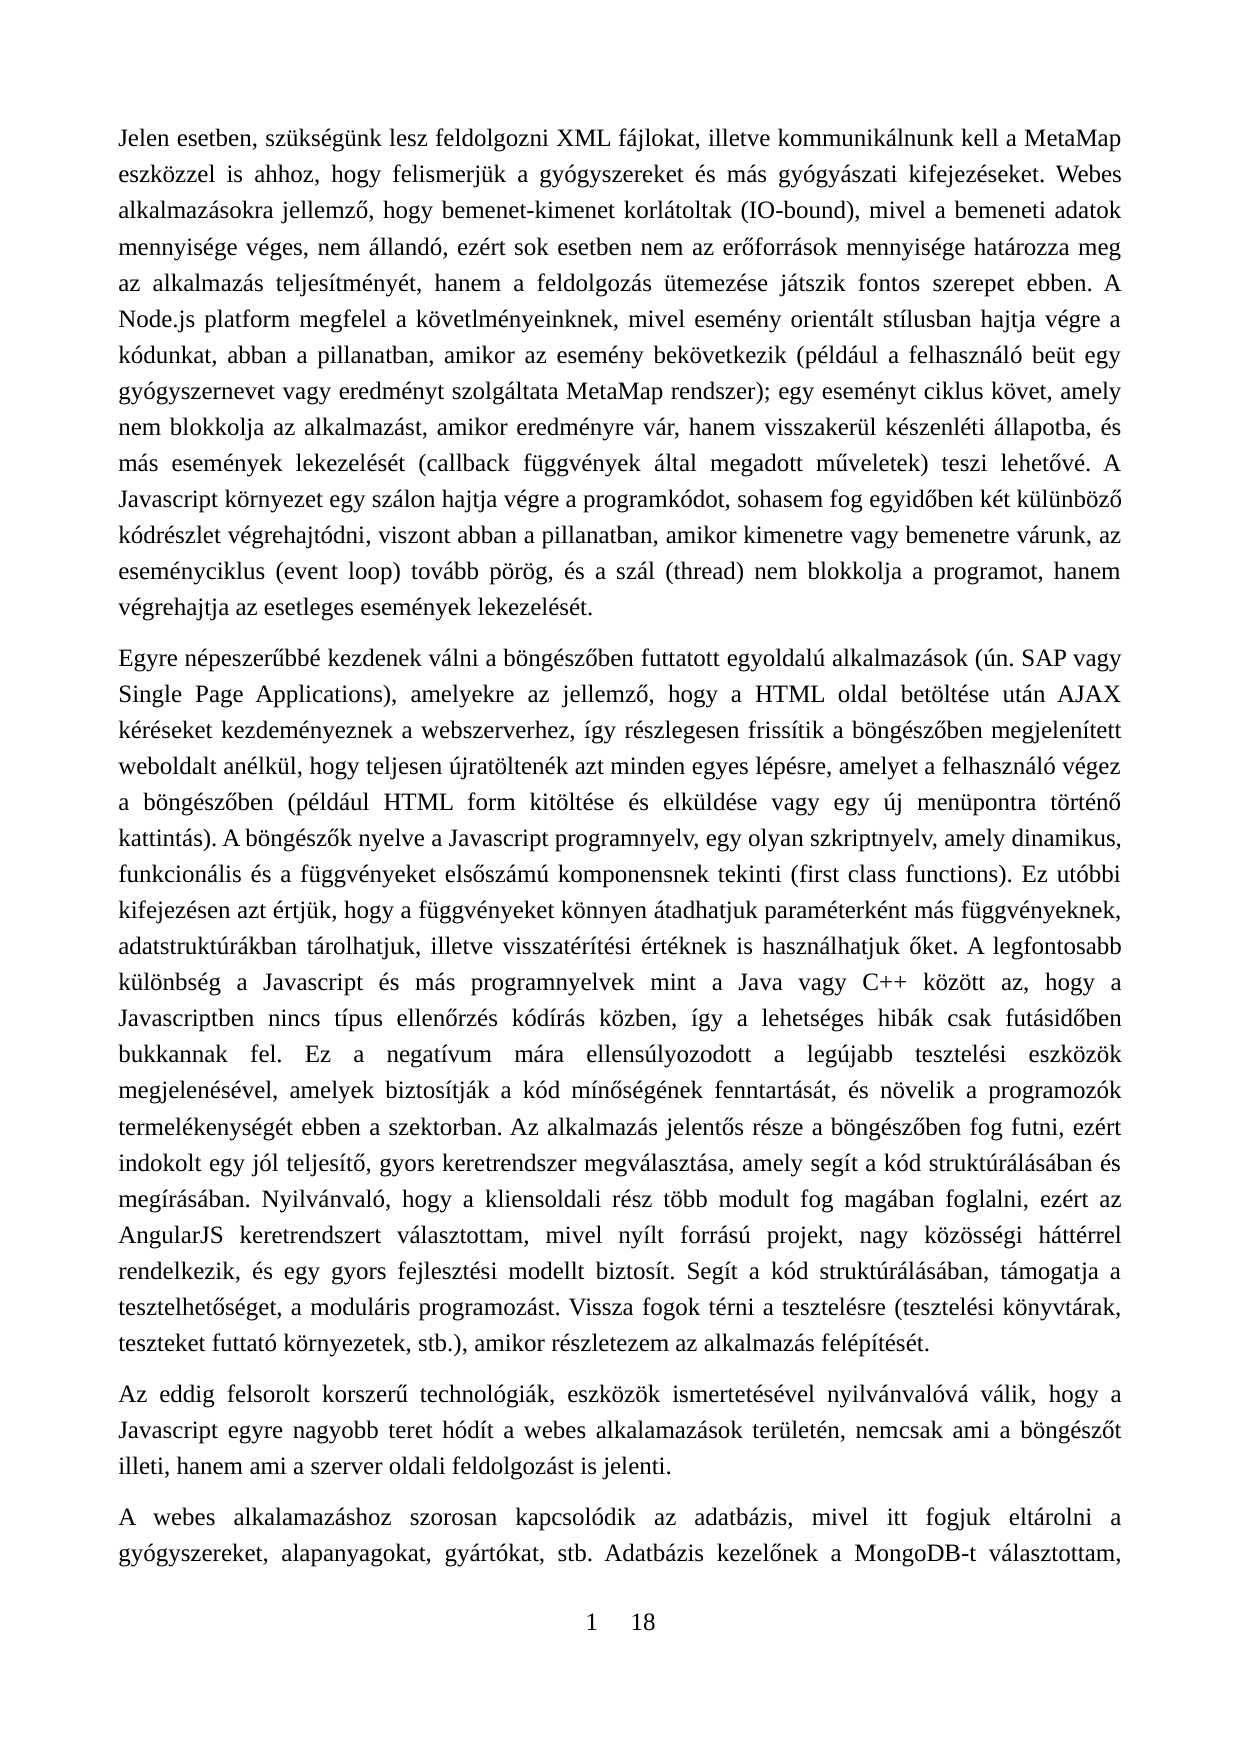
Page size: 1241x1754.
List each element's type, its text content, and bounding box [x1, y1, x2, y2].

subtitle Jelen esetben, szükségünk lesz feldolgozni XML fájlokat, illetve kommunikálnunk kell a MetaMap eszközzel is ahhoz, hogy felismerjük a gyógyszereket és más gyógyászati kifejezéseket. Webes alkalmazásokra jellemző, hogy bemenet-kimenet korlátoltak (IO-bound), mivel a bemeneti adatok mennyisége véges, nem állandó, ezért sok esetben nem az erőforrások mennyisége határozza meg az alkalmazás teljesítményét, hanem a feldolgozás ütemezése játszik fontos szerepet ebben. A Node.js platform megfelel a követlményeinknek, mivel esemény orientált stílusban hajtja végre a kódunkat, abban a pillanatban, amikor az esemény bekövetkezik (például a felhasználó beüt egy gyógyszernevet vagy eredményt szolgáltata MetaMap rendszer); egy eseményt ciklus követ, amely nem blokkolja az alkalmazást, amikor eredményre vár, hanem visszakerül készenléti állapotba, és más események lekezelését (callback függvények által megadott műveletek) teszi lehetővé. A Javascript környezet egy szálon hajtja végre a programkódot, sohasem fog egyidőben két külünböző kódrészlet végrehajtódni, viszont abban a pillanatban, amikor kimenetre vagy bemenetre várunk, az eseményciklus (event loop) tovább pörög, és a szál (thread) nem blokkolja a programot, hanem végrehajtja az esetleges események lekezelését. [118, 118, 1122, 623]
subtitle A webes alkalamazáshoz szorosan kapcsolódik az adatbázis, mivel itt fogjuk eltárolni a gyógyszereket, alapanyagokat, gyártókat, stb. Adatbázis kezelőnek a MongoDB-t választottam, [118, 1497, 1122, 1569]
subtitle Az eddig felsorolt korszerű technológiák, eszközök ismertetésével nyilvánvalóvá válik, hogy a Javascript egyre nagyobb teret hódít a webes alkalamazások területén, nemcsak ami a böngészőt illeti, hanem ami a szerver oldali feldolgozást is jelenti. [118, 1373, 1122, 1482]
subtitle Egyre népeszerűbbé kezdenek válni a böngészőben futtatott egyoldalú alkalmazások (ún. SAP vagy Single Page Applications), amelyekre az jellemző, hogy a HTML oldal betöltése után AJAX kéréseket kezdeményeznek a webszerverhez, így részlegesen frissítik a böngészőben megjelenített weboldalt anélkül, hogy teljesen újratöltenék azt minden egyes lépésre, amelyet a felhasználó végez a böngészőben (például HTML form kitöltése és elküldése vagy egy új menüpontra történő kattintás). A böngészők nyelve a Javascript programnyelv, egy olyan szkriptnyelv, amely dinamikus, funkcionális és a függvényeket elsőszámú komponensnek tekinti (first class functions). Ez utóbbi kifejezésen azt értjük, hogy a függvényeket könnyen átadhatjuk paraméterként más függvényeknek, adatstruktúrákban tárolhatjuk, illetve visszatérítési értéknek is használhatjuk őket. A legfontosabb különbség a Javascript és más programnyelvek mint a Java vagy C++ között az, hogy a Javascriptben nincs típus ellenőrzés kódírás közben, így a lehetséges hibák csak futásidőben bukkannak fel. Ez a negatívum mára ellensúlyozodott a legújabb tesztelési eszközök megjelenésével, amelyek biztosítják a kód mínőségének fenntartását, és növelik a programozók termelékenységét ebben a szektorban. Az alkalmazás jelentős része a böngészőben fog futni, ezért indokolt egy jól teljesítő, gyors keretrendszer megválasztása, amely segít a kód struktúrálásában és megírásában. Nyilvánvaló, hogy a kliensoldali rész több modult fog magában foglalni, ezért az AngularJS keretrendszert választottam, mivel nyílt forrású projekt, nagy közösségi háttérrel rendelkezik, és egy gyors fejlesztési modellt biztosít. Segít a kód struktúrálásában, támogatja a tesztelhetőséget, a moduláris programozást. Vissza fogok térni a tesztelésre (tesztelési könyvtárak, teszteket futtató környezetek, stb.), amikor részletezem az alkalmazás felépítését. [118, 638, 1122, 1358]
